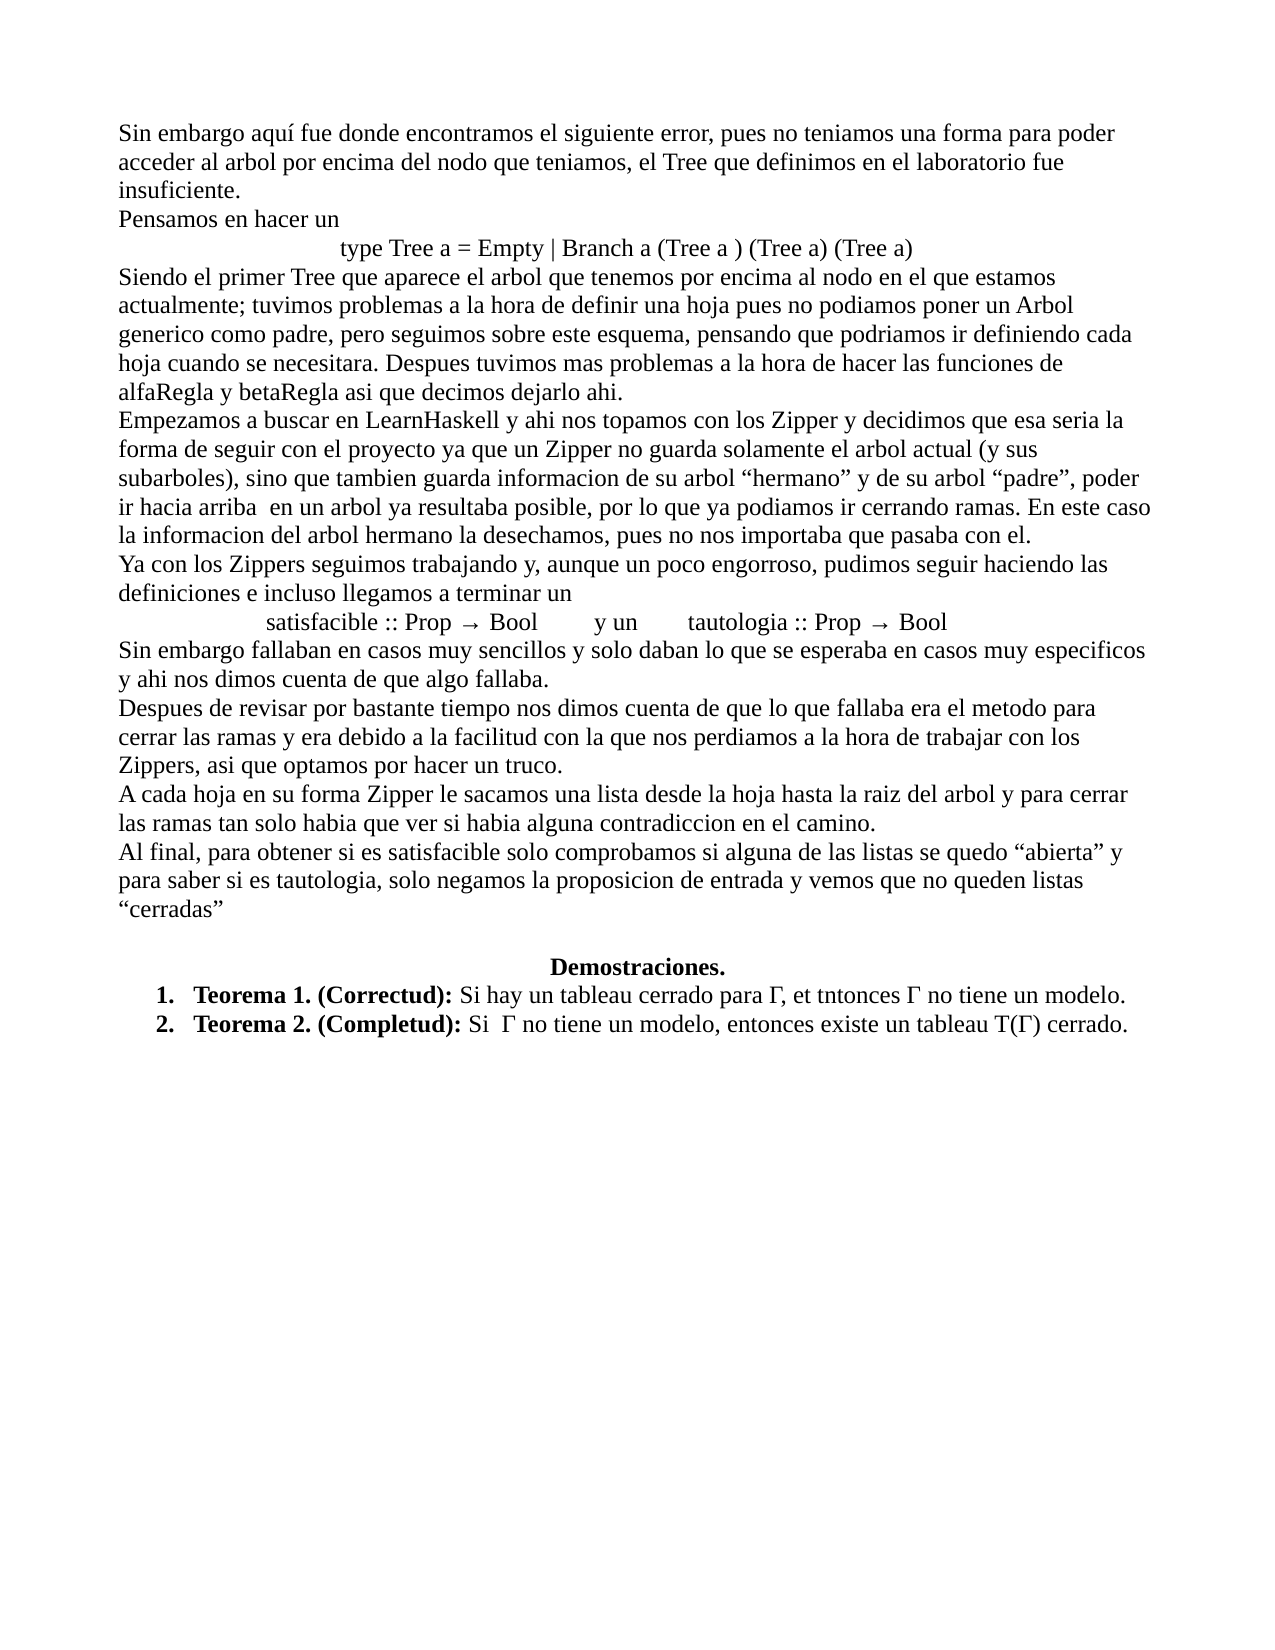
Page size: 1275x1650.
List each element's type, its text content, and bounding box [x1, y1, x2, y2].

text Pensamos en hacer un [118, 204, 1157, 233]
text Empezamos a buscar en LearnHaskell y ahi nos topamos con los Zipper y decidimos que esa seria la forma de seguir con el proyecto ya que un Zipper no guarda solamente el arbol actual (y sus subarboles), sino que tambien guarda informacion de su arbol “hermano” y de su arbol “padre”, poder ir hacia arriba en un arbol ya resultaba posible, por lo que ya podiamos ir cerrando ramas. En este caso la informacion del arbol hermano la desechamos, pues no nos importaba que pasaba con el. [118, 406, 1157, 549]
text Demostraciones. [118, 952, 1157, 981]
text type Tree a = Empty | Branch a (Tree a ) (Tree a) (Tree a) [118, 233, 1157, 262]
text A cada hoja en su forma Zipper le sacamos una lista desde la hoja hasta la raiz del arbol y para cerrar las ramas tan solo habia que ver si habia alguna contradiccion en el camino. [118, 779, 1157, 837]
text Al final, para obtener si es satisfacible solo comprobamos si alguna de las listas se quedo “abierta” y para saber si es tautologia, solo negamos la proposicion de entrada y vemos que no queden listas “cerradas” [118, 837, 1157, 923]
text satisfacible :: Prop → Bool y un tautologia :: Prop → Bool [118, 607, 1157, 636]
text Ya con los Zippers seguimos trabajando y, aunque un poco engorroso, pudimos seguir haciendo las definiciones e incluso llegamos a terminar un [118, 549, 1157, 607]
list Teorema 1. (Correctud): Si hay un tableau cerrado para Γ, et tntonces Γ no tiene un modelo. [156, 981, 1157, 1009]
text Despues de revisar por bastante tiempo nos dimos cuenta de que lo que fallaba era el metodo para cerrar las ramas y era debido a la facilitud con la que nos perdiamos a la hora de trabajar con los Zippers, asi que optamos por hacer un truco. [118, 693, 1157, 779]
text Sin embargo aquí fue donde encontramos el siguiente error, pues no teniamos una forma para poder acceder al arbol por encima del nodo que teniamos, el Tree que definimos en el laboratorio fue insuficiente. [118, 118, 1157, 204]
text Siendo el primer Tree que aparece el arbol que tenemos por encima al nodo en el que estamos actualmente; tuvimos problemas a la hora de definir una hoja pues no podiamos poner un Arbol generico como padre, pero seguimos sobre este esquema, pensando que podriamos ir definiendo cada hoja cuando se necesitara. Despues tuvimos mas problemas a la hora de hacer las funciones de alfaRegla y betaRegla asi que decimos dejarlo ahi. [118, 262, 1157, 406]
text Sin embargo fallaban en casos muy sencillos y solo daban lo que se esperaba en casos muy especificos y ahi nos dimos cuenta de que algo fallaba. [118, 636, 1157, 693]
list Teorema 2. (Completud): Si Γ no tiene un modelo, entonces existe un tableau T(Γ) cerrado. [156, 1009, 1157, 1038]
